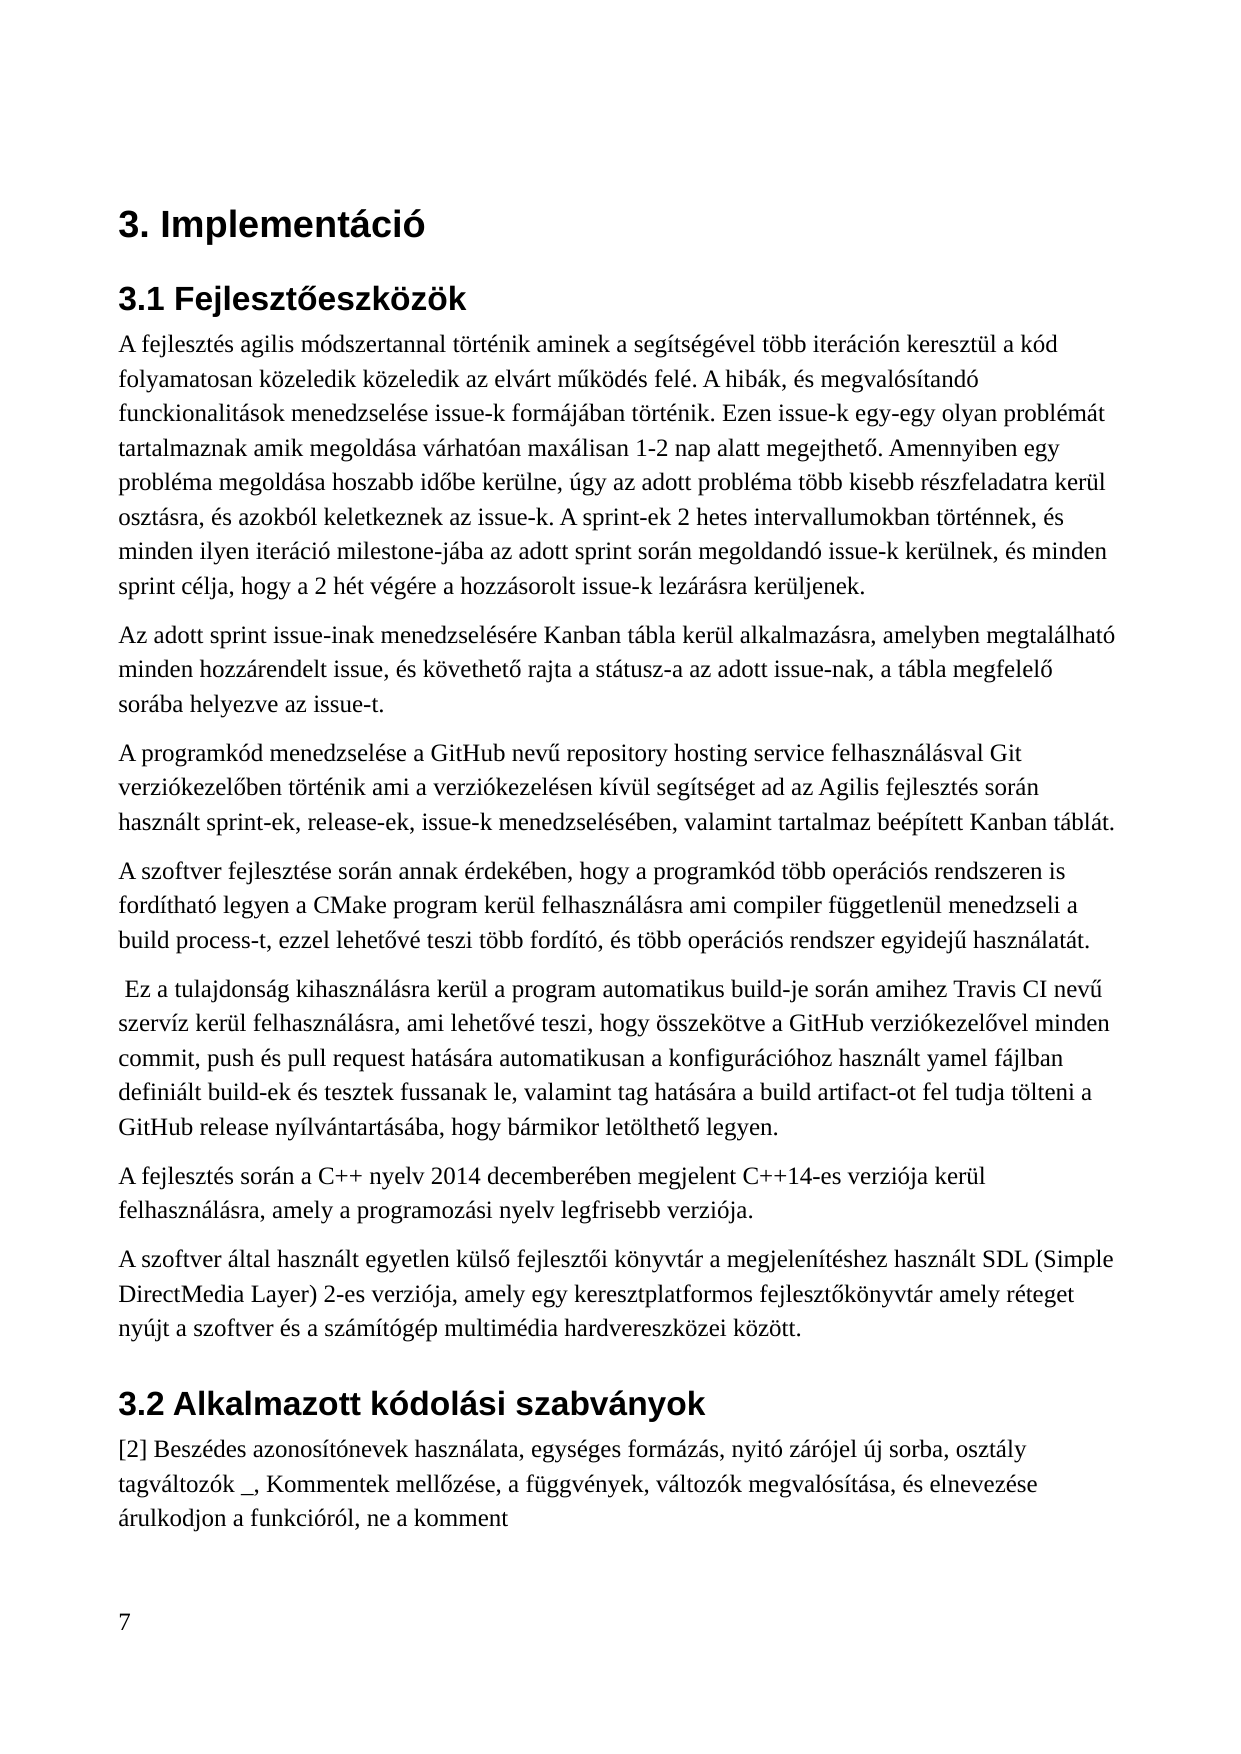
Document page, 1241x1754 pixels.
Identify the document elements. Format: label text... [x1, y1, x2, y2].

text A fejlesztés során a C++ nyelv 2014 decemberében megjelent C++14-es verziója kerül felhasználásra, amely a programozási nyelv legfrisebb verziója. [118, 1161, 1122, 1224]
text A fejlesztés agilis módszertannal történik aminek a segítségével több iteráción keresztül a kód folyamatosan közeledik közeledik az elvárt működés felé. A hibák, és megvalósítandó funckionalitások menedzselése issue-k formájában történik. Ezen issue-k egy-egy olyan problémát tartalmaznak amik megoldása várhatóan maxálisan 1-2 nap alatt megejthető. Amennyiben egy probléma megoldása hoszabb időbe kerülne, úgy az adott probléma több kisebb részfeladatra kerül osztásra, és azokból keletkeznek az issue-k. A sprint-ek 2 hetes intervallumokban történnek, és minden ilyen iteráció milestone-jába az adott sprint során megoldandó issue-k kerülnek, és minden sprint célja, hogy a 2 hét végére a hozzásorolt issue-k lezárásra kerüljenek. [118, 329, 1122, 599]
text A szoftver fejlesztése során annak érdekében, hogy a programkód több operációs rendszeren is fordítható legyen a CMake program kerül felhasználásra ami compiler függetlenül menedzseli a build process-t, ezzel lehetővé teszi több fordító, és több operációs rendszer egyidejű használatát. [118, 856, 1122, 954]
subtitle 3. Implementáció [118, 201, 1122, 245]
text [2] Beszédes azonosítónevek használata, egységes formázás, nyitó zárójel új sorba, osztály tagváltozók _, Kommentek mellőzése, a függvények, változók megvalósítása, és elnevezése árulkodjon a funkcióról, ne a komment [118, 1434, 1122, 1532]
subtitle 3.1 Fejlesztőeszközök [118, 278, 1122, 317]
text Az adott sprint issue-inak menedzselésére Kanban tábla kerül alkalmazásra, amelyben megtalálható minden hozzárendelt issue, és követhető rajta a státusz-a az adott issue-nak, a tábla megfelelő sorába helyezve az issue-t. [118, 620, 1122, 718]
text A szoftver által használt egyetlen külső fejlesztői könyvtár a megjelenítéshez használt SDL (Simple DirectMedia Layer) 2-es verziója, amely egy keresztplatformos fejlesztőkönyvtár amely réteget nyújt a szoftver és a számítógép multimédia hardvereszközei között. [118, 1244, 1122, 1342]
text Ez a tulajdonság kihasználásra kerül a program automatikus build-je során amihez Travis CI nevű szervíz kerül felhasználásra, ami lehetővé teszi, hogy összekötve a GitHub verziókezelővel minden commit, push és pull request hatására automatikusan a konfigurációhoz használt yamel fájlban definiált build-ek és tesztek fussanak le, valamint tag hatására a build artifact-ot fel tudja tölteni a GitHub release nyílvántartásába, hogy bármikor letölthető legyen. [118, 974, 1122, 1141]
text A programkód menedzselése a GitHub nevű repository hosting service felhasználásval Git verziókezelőben történik ami a verziókezelésen kívül segítséget ad az Agilis fejlesztés során használt sprint-ek, release-ek, issue-k menedzselésében, valamint tartalmaz beépített Kanban táblát. [118, 738, 1122, 836]
subtitle 3.2 Alkalmazott kódolási szabványok [118, 1383, 1122, 1422]
